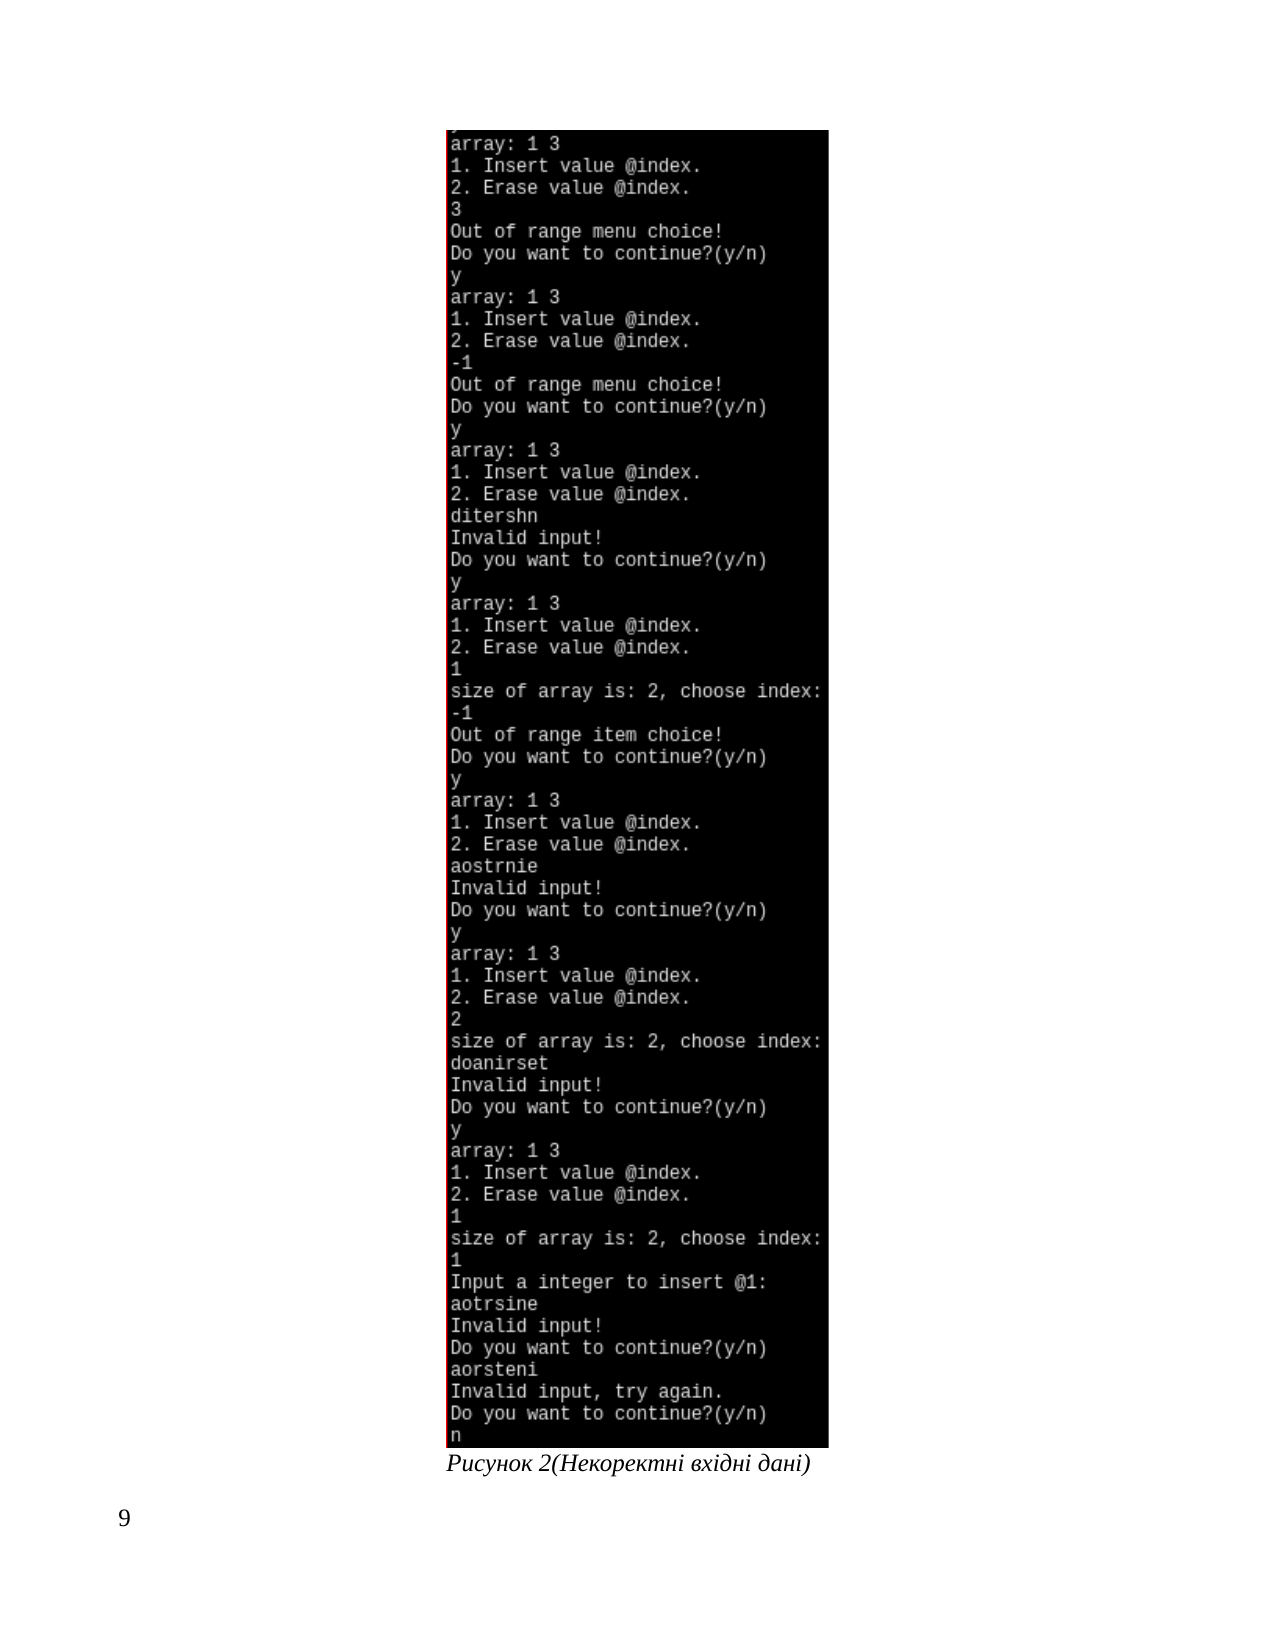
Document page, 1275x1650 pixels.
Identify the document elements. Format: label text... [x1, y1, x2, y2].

text Рисунок 2(Некоректні вхідні дані) [446, 1448, 829, 1474]
picture [446, 130, 829, 1448]
